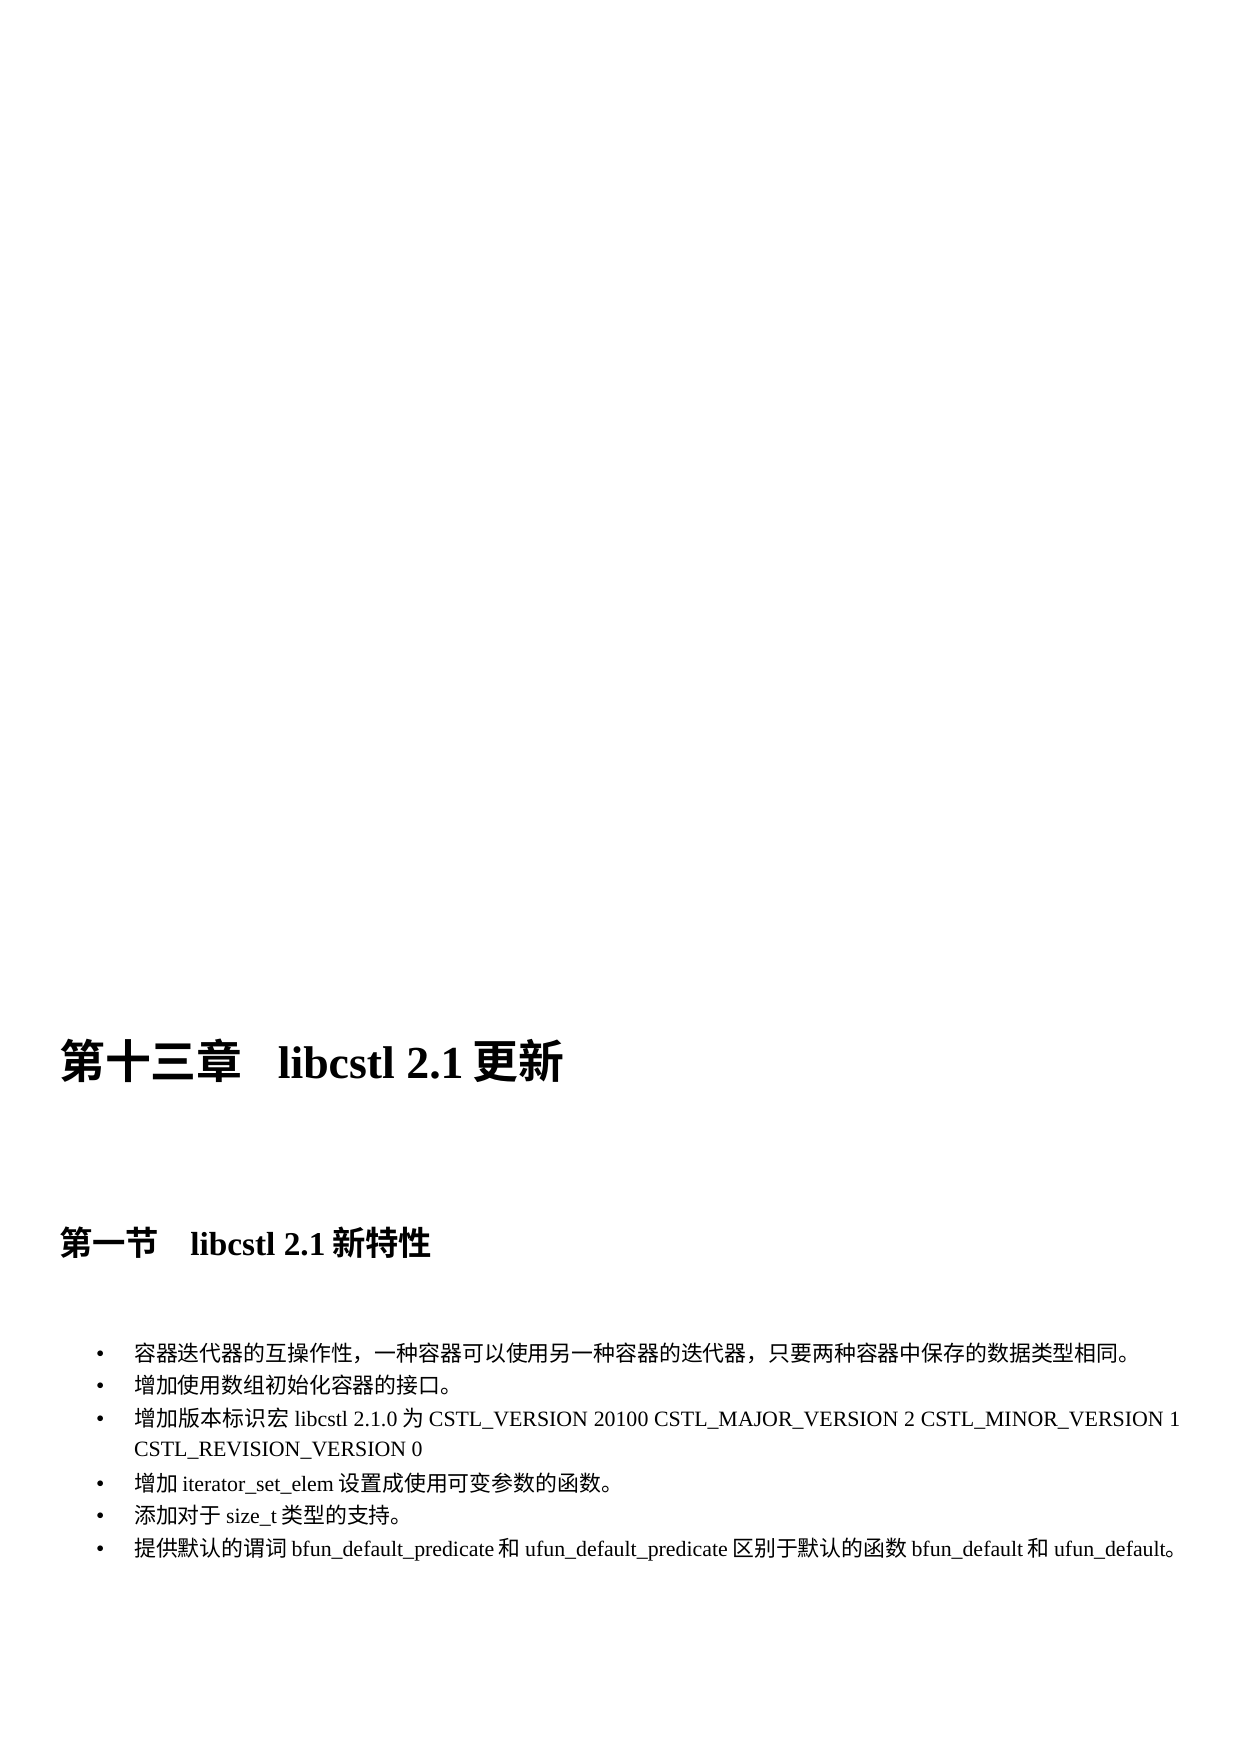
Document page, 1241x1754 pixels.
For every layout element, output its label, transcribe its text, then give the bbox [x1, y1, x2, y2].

list 添加对于size_t类型的支持。 [96, 1498, 1181, 1530]
subtitle libcstl 2.1更新 [59, 1010, 1181, 1107]
list 提供默认的谓词bfun_default_predicate和ufun_default_predicate区别于默认的函数bfun_default和ufun_default。 [96, 1530, 1181, 1563]
list 增加使用数组初始化容器的接口。 [96, 1368, 1181, 1400]
subtitle libcstl 2.1新特性 [59, 1208, 1181, 1273]
list 增加版本标识宏libcstl 2.1.0为CSTL_VERSION 20100 CSTL_MAJOR_VERSION 2 CSTL_MINOR_VERSION 1 CSTL_REVISION_VERSION 0 [96, 1400, 1181, 1465]
list 容器迭代器的互操作性，一种容器可以使用另一种容器的迭代器，只要两种容器中保存的数据类型相同。 [96, 1335, 1181, 1368]
list 增加iterator_set_elem设置成使用可变参数的函数。 [96, 1465, 1181, 1498]
